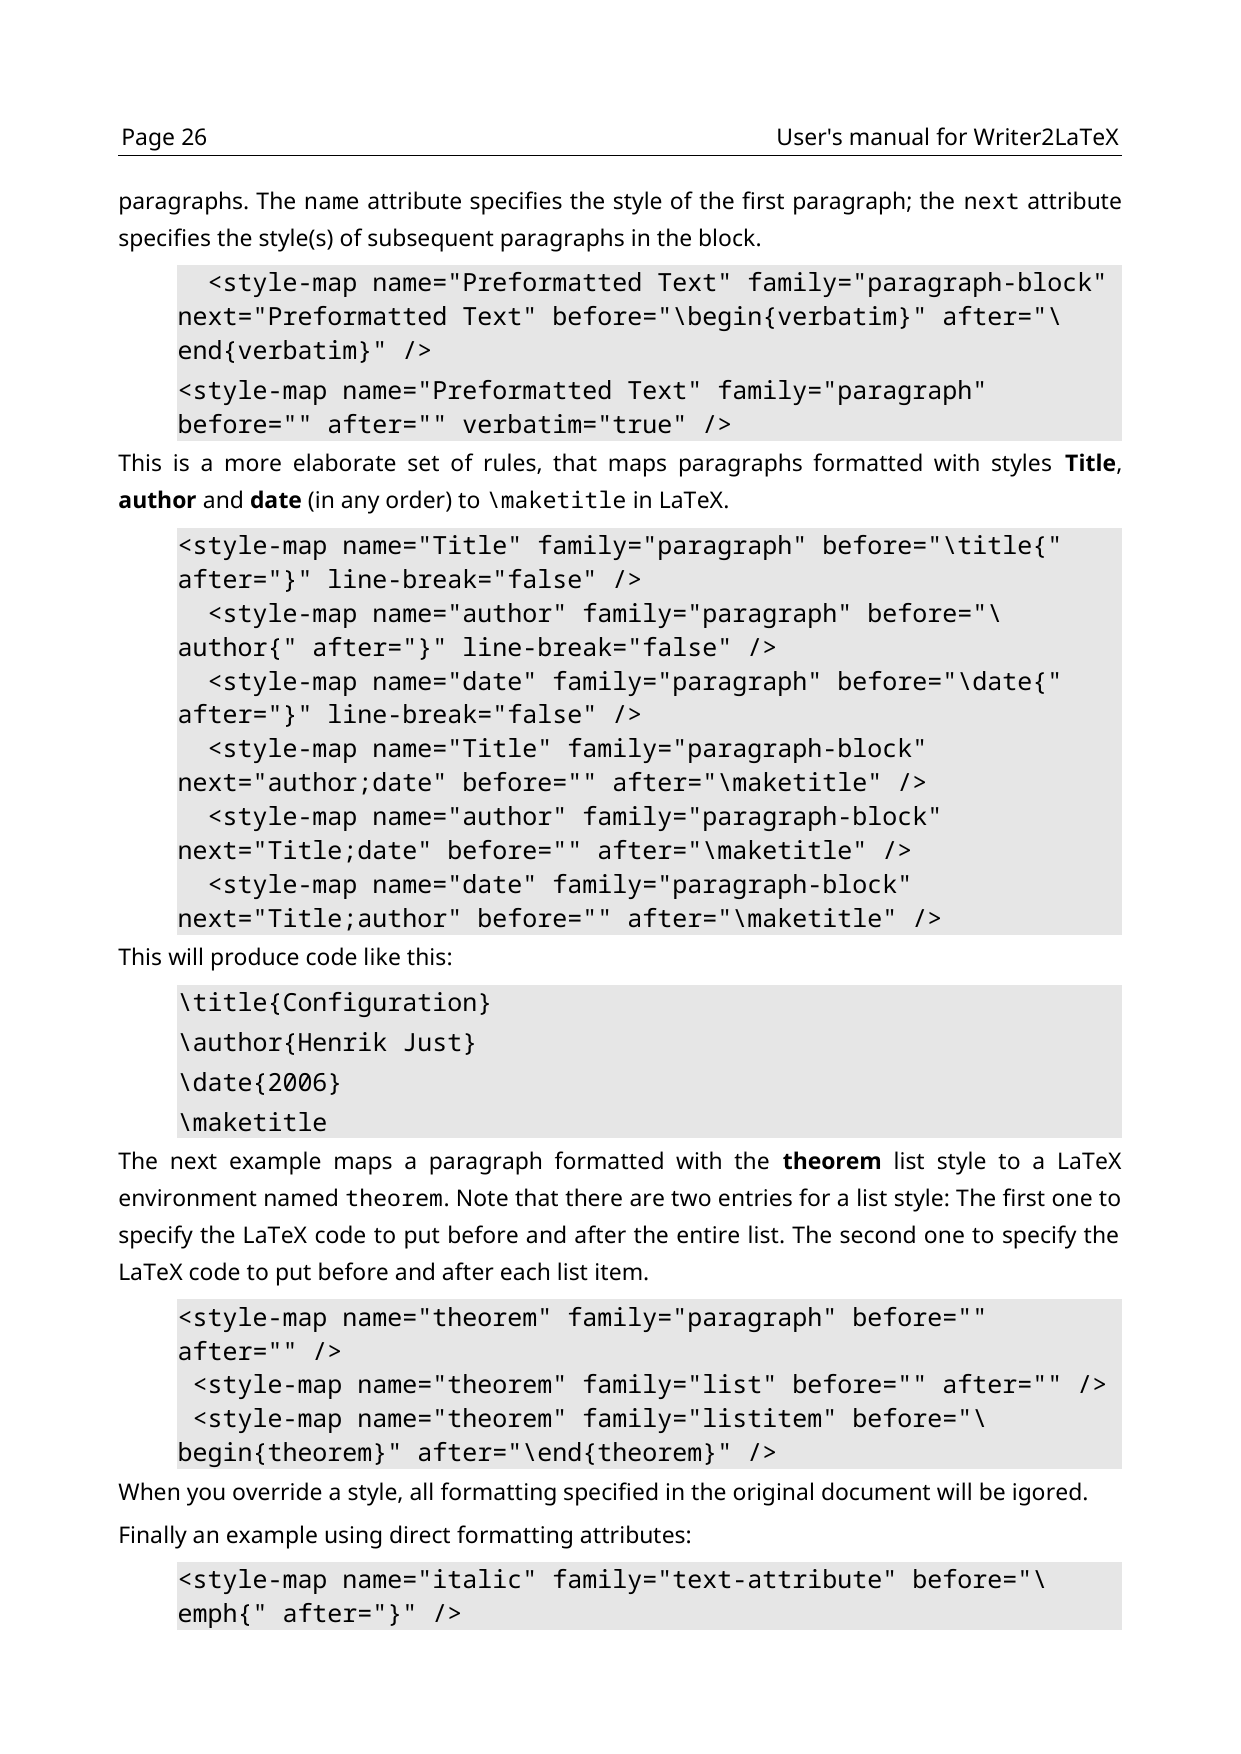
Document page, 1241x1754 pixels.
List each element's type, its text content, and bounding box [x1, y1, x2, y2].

text Finally an example using direct formatting attributes: [118, 1519, 1122, 1550]
text \date{2006} [177, 1064, 1122, 1098]
text This will produce code like this: [118, 941, 1122, 972]
text The next example maps a paragraph formatted with the theorem list style to a LaTeX environment named theorem. Note that there are two entries for a list style: The first one to specify the LaTeX code to put before and after the entire list. The second one to specify the LaTeX code to put before and after each list item. [118, 1144, 1122, 1287]
text <style-map name="theorem" family="paragraph" before="" after="" /> <style-map name="theorem" family="list" before="" after="" /> <style-map name="theorem" family="listitem" before="\begin{theorem}" after="\end{theorem}" /> [177, 1299, 1122, 1469]
text paragraphs. The name attribute specifies the style of the first paragraph; the next attribute specifies the style(s) of subsequent paragraphs in the block. [118, 184, 1122, 253]
text When you override a style, all formatting specified in the original document will be igored. [118, 1476, 1122, 1507]
text <style-map name="Title" family="paragraph" before="\title{" after="}" line-break="false" /> <style-map name="author" family="paragraph" before="\author{" after="}" line-break="false" /> <style-map name="date" family="paragraph" before="\date{" after="}" line-break="false" /> <style-map name="Title" family="paragraph-block" next="author;date" before="" after="\maketitle" /> <style-map name="author" family="paragraph-block" next="Title;date" before="" after="\maketitle" /> <style-map name="date" family="paragraph-block" next="Title;author" before="" after="\maketitle" /> [177, 528, 1122, 935]
text \title{Configuration} [177, 985, 1122, 1019]
text <style-map name="Preformatted Text" family="paragraph-block" next="Preformatted Text" before="\begin{verbatim}" after="\end{verbatim}" /> [177, 265, 1122, 367]
text \author{Henrik Just} [177, 1025, 1122, 1059]
text <style-map name="italic" family="text-attribute" before="\emph{" after="}" /> [177, 1562, 1122, 1630]
text <style-map name="Preformatted Text" family="paragraph" before="" after="" verbatim="true" /> [177, 373, 1122, 441]
text This is a more elaborate set of rules, that maps paragraphs formatted with styles Title, author and date (in any order) to \maketitle in LaTeX. [118, 447, 1122, 515]
text \maketitle [177, 1104, 1122, 1138]
